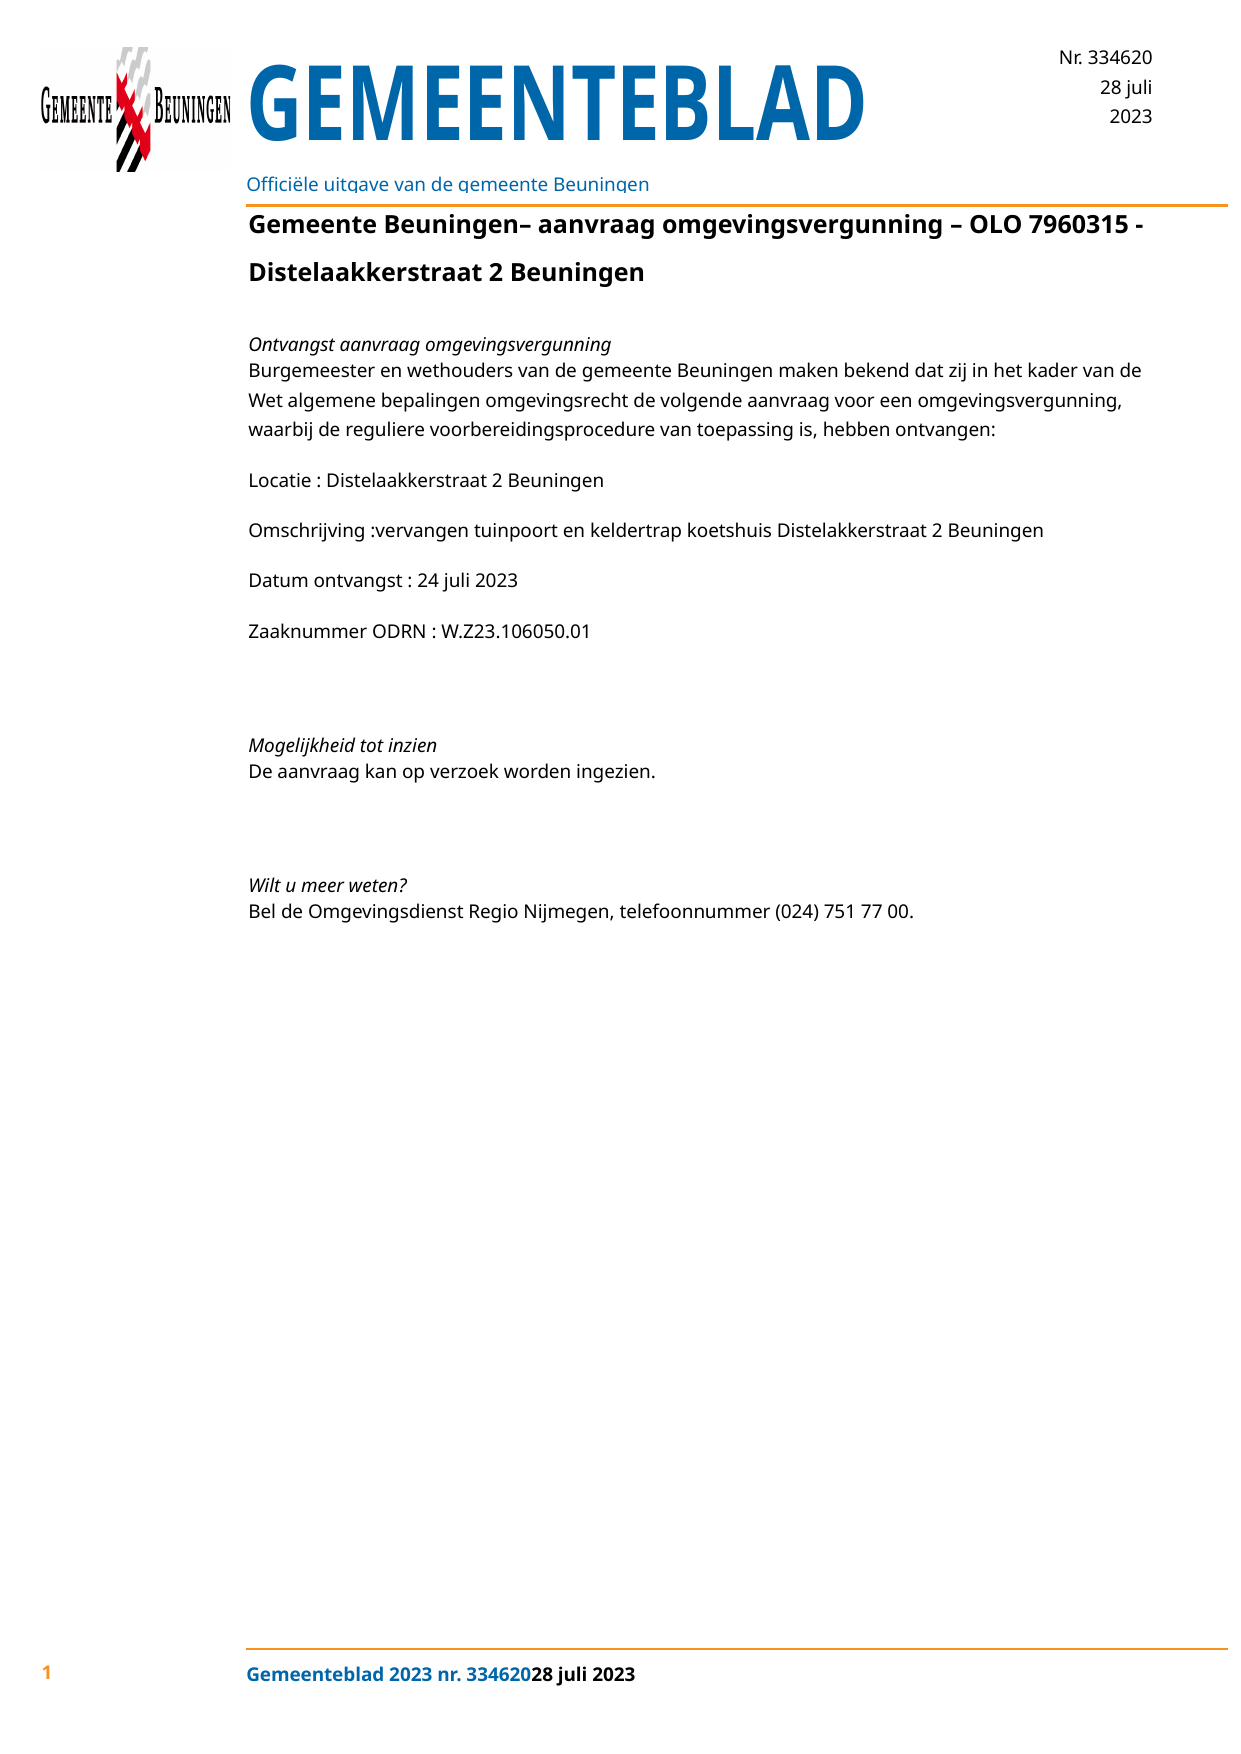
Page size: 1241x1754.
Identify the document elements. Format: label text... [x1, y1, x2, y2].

text De aanvraag kan op verzoek worden ingezien. [248, 758, 1152, 784]
text Zaaknummer ODRN : W.Z23.106050.01 [248, 618, 1152, 644]
text Omschrijving :vervangen tuinpoort en keldertrap koetshuis Distelakkerstraat 2 Beuningen [248, 517, 1152, 543]
picture [41, 47, 231, 172]
text Locatie : Distelaakkerstraat 2 Beuningen [248, 467, 1152, 492]
text Bel de Omgevingsdienst Regio Nijmegen, telefoonnummer (024) 751 77 00. [248, 898, 1152, 924]
text Mogelijkheid tot inzien [248, 732, 1152, 758]
text Wilt u meer weten? [248, 872, 1152, 898]
text Gemeente Beuningen– aanvraag omgevingsvergunning – OLO 7960315 - Distelaakkerstraat 2 Beuningen [248, 207, 1152, 288]
text Datum ontvangst : 24 juli 2023 [248, 568, 1152, 593]
text Burgemeester en wethouders van de gemeente Beuningen maken bekend dat zij in het kader van de Wet algemene bepalingen omgevingsrecht de volgende aanvraag voor een omgevingsvergunning, waarbij de reguliere voorbereidingsprocedure van toepassing is, hebben ontvangen: [248, 357, 1152, 442]
text Ontvangst aanvraag omgevingsvergunning [248, 331, 1152, 357]
